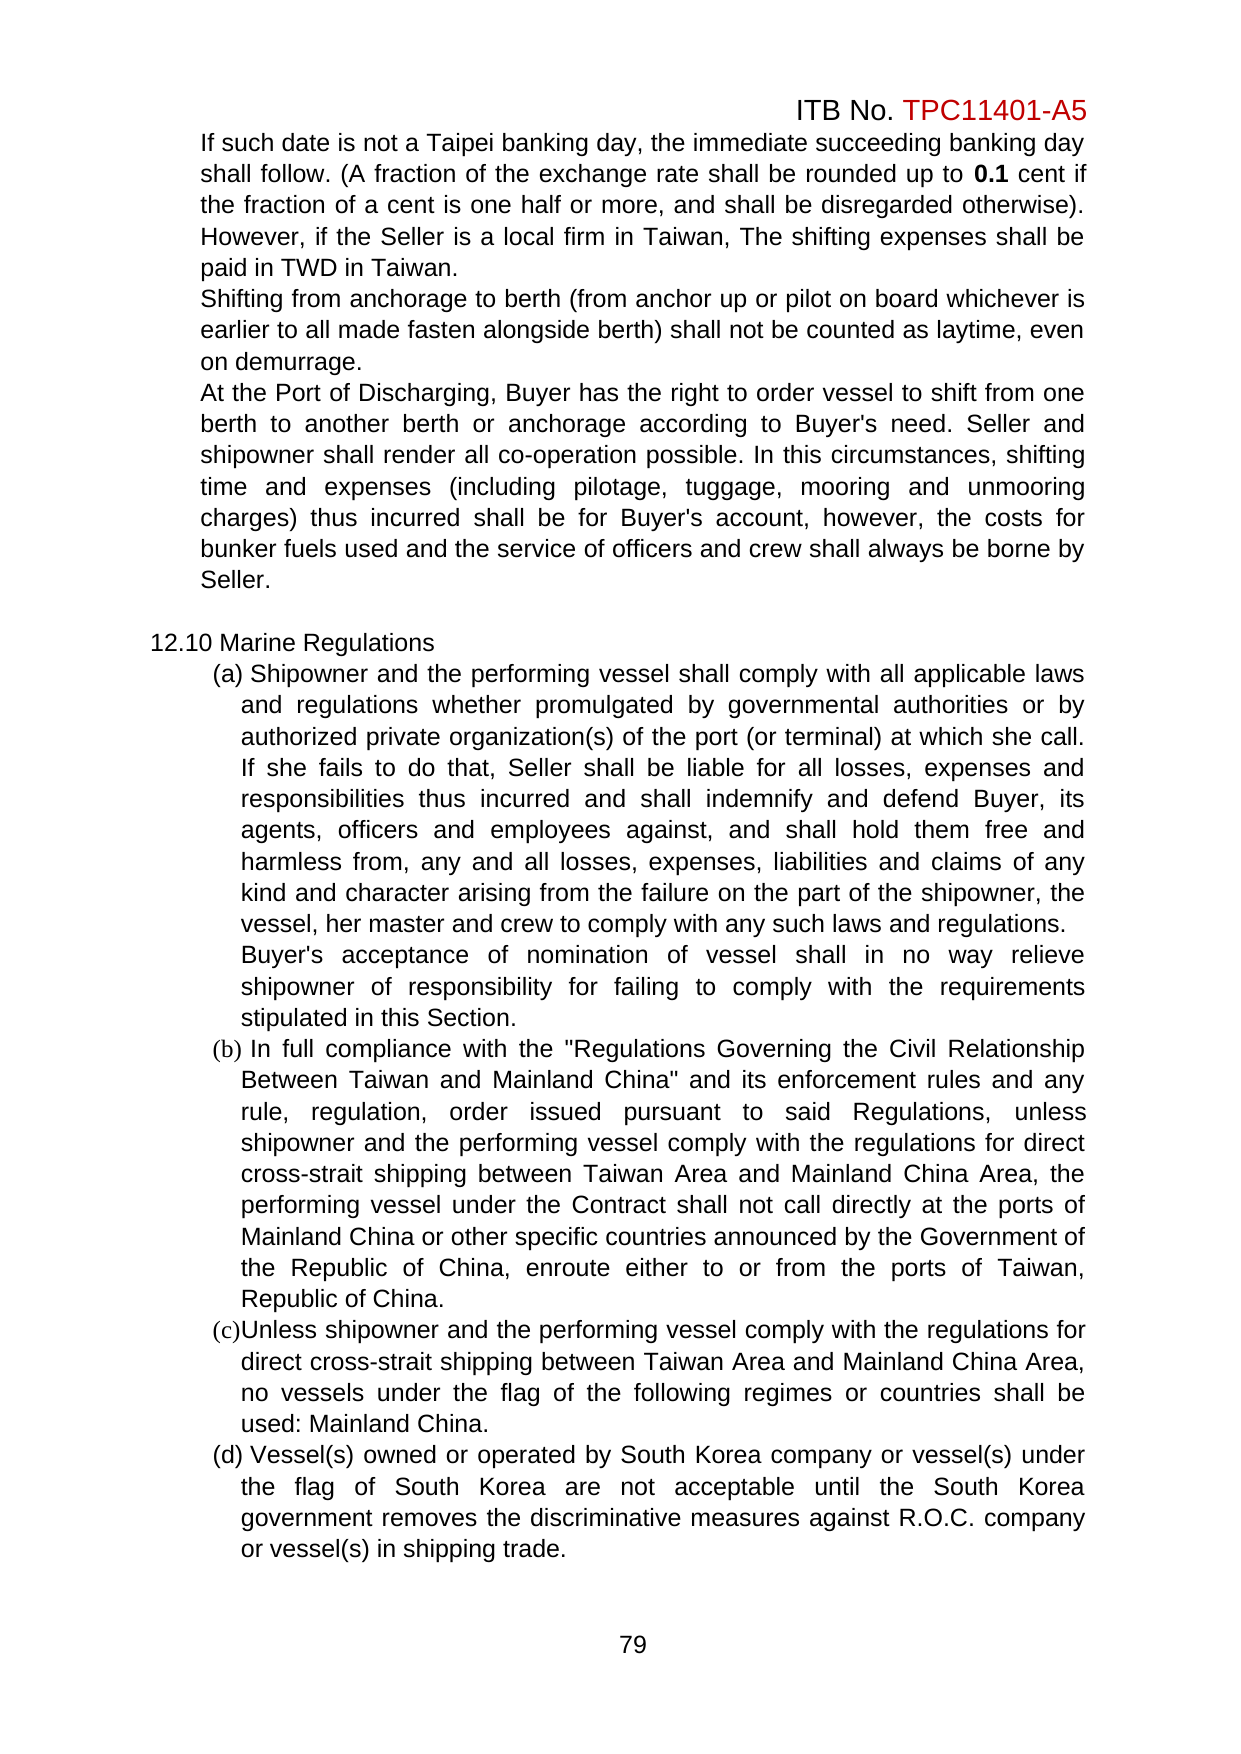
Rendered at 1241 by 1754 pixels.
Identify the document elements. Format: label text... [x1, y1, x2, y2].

list In full compliance with the "Regulations Governing the Civil Relationship Between Taiwan and Mainland China" and its enforcement rules and any rule, regulation, order issued pursuant to said Regulations, unless shipowner and the performing vessel comply with the regulations for direct cross-strait shipping between Taiwan Area and Mainland China Area, the performing vessel under the Contract shall not call directly at the ports of Mainland China or other specific countries announced by the Government of the Republic of China, enroute either to or from the ports of Taiwan, Republic of China. [212, 1032, 1087, 1314]
list Shipowner and the performing vessel shall comply with all applicable laws and regulations whether promulgated by governmental authorities or by authorized private organization(s) of the port (or terminal) at which she call. If she fails to do that, Seller shall be liable for all losses, expenses and responsibilities thus incurred and shall indemnify and defend Buyer, its agents, officers and employees against, and shall hold them free and harmless from, any and all losses, expenses, liabilities and claims of any kind and character arising from the failure on the part of the shipowner, the vessel, her master and crew to comply with any such laws and regulations. [212, 657, 1087, 939]
text Shifting from anchorage to berth (from anchor up or pilot on board whichever is earlier to all made fasten alongside berth) shall not be counted as laytime, even on demurrage. [200, 282, 1087, 376]
list Unless shipowner and the performing vessel comply with the regulations for direct cross-strait shipping between Taiwan Area and Mainland China Area, no vessels under the flag of the following regimes or countries shall be used: Mainland China. [212, 1314, 1087, 1439]
text Buyer's acceptance of nomination of vessel shall in no way relieve shipowner of responsibility for failing to comply with the requirements stipulated in this Section. [241, 939, 1087, 1032]
text At the Port of Discharging, Buyer has the right to order vessel to shift from one berth to another berth or anchorage according to Buyer's need. Seller and shipowner shall render all co-operation possible. In this circumstances, shifting time and expenses (including pilotage, tuggage, mooring and unmooring charges) thus incurred shall be for Buyer's account, however, the costs for bunker fuels used and the service of officers and crew shall always be borne by Seller. [200, 376, 1087, 595]
text If such date is not a Taipei banking day, the immediate succeeding banking day shall follow. (A fraction of the exchange rate shall be rounded up to 0.1 cent if the fraction of a cent is one half or more, and shall be disregarded otherwise). However, if the Seller is a local firm in Taiwan, The shifting expenses shall be paid in TWD in Taiwan. [200, 126, 1087, 282]
list Vessel(s) owned or operated by South Korea company or vessel(s) under the flag of South Korea are not acceptable until the South Korea government removes the discriminative measures against R.O.C. company or vessel(s) in shipping trade. [212, 1439, 1087, 1564]
text 12.10 Marine Regulations [150, 626, 1087, 657]
